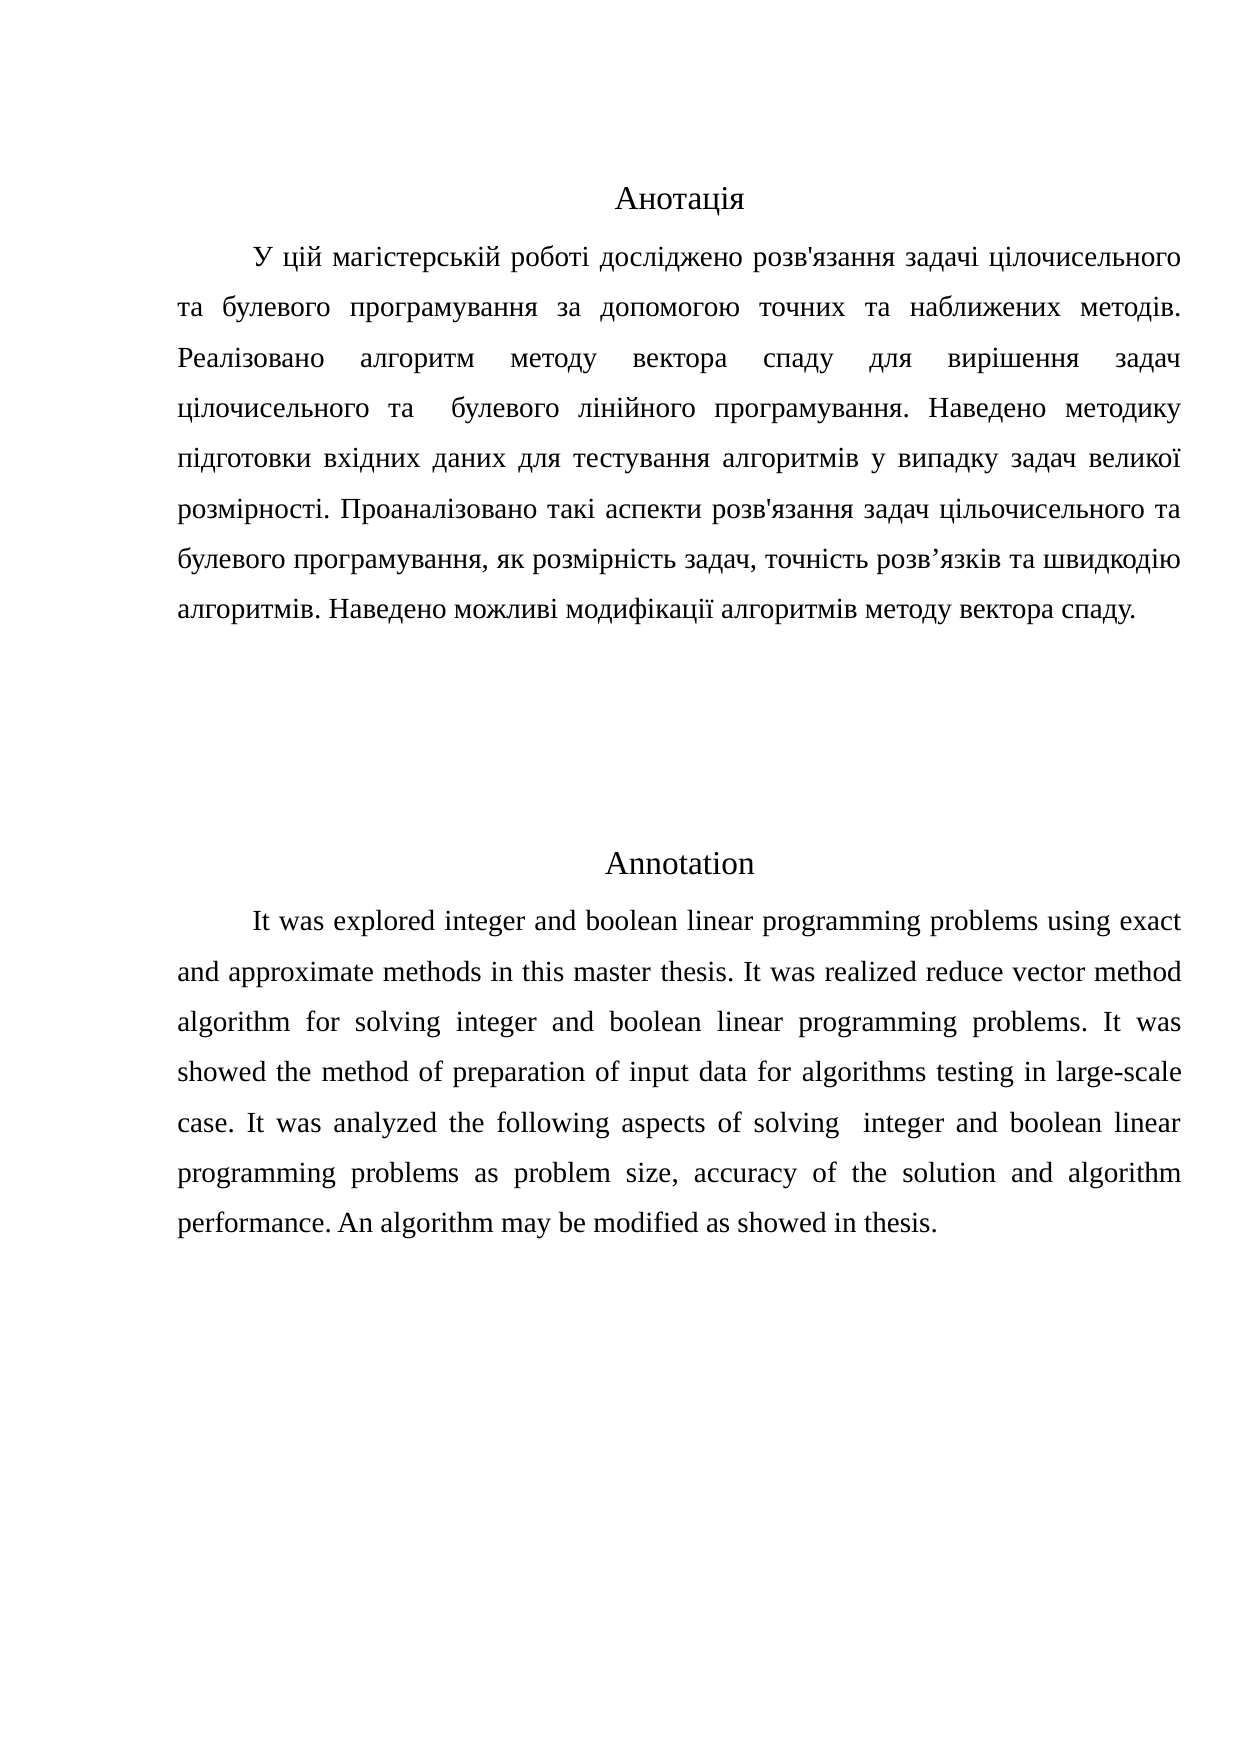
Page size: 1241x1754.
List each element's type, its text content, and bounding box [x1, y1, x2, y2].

text У цій магістерській роботі досліджено розв'язання задачі цілочисельного та булевого програмування за допомогою точних та наближених методів. Реалізовано алгоритм методу вектора спаду для вирішення задач цілочисельного та булевого лінійного програмування. Наведено методику підготовки вхідних даних для тестування алгоритмів у випадку задач великої розмірності. Проаналізовано такі аспекти розв'язання задач цільочисельного та булевого програмування, як розмірність задач, точність розв’язків та швидкодію алгоритмів. Наведено можливі модифікації алгоритмів методу вектора спаду. [177, 239, 1182, 625]
text Анотація [177, 179, 1182, 217]
text Annotation [177, 843, 1182, 881]
text It was explored integer and boolean linear programming problems using exact and approximate methods in this master thesis. It was realized reduce vector method algorithm for solving integer and boolean linear programming problems. It was showed the method of preparation of input data for algorithms testing in large-scale case. It was analyzed the following aspects of solving integer and boolean linear programming problems as problem size, accuracy of the solution and algorithm performance. An algorithm may be modified as showed in thesis. [177, 903, 1182, 1239]
